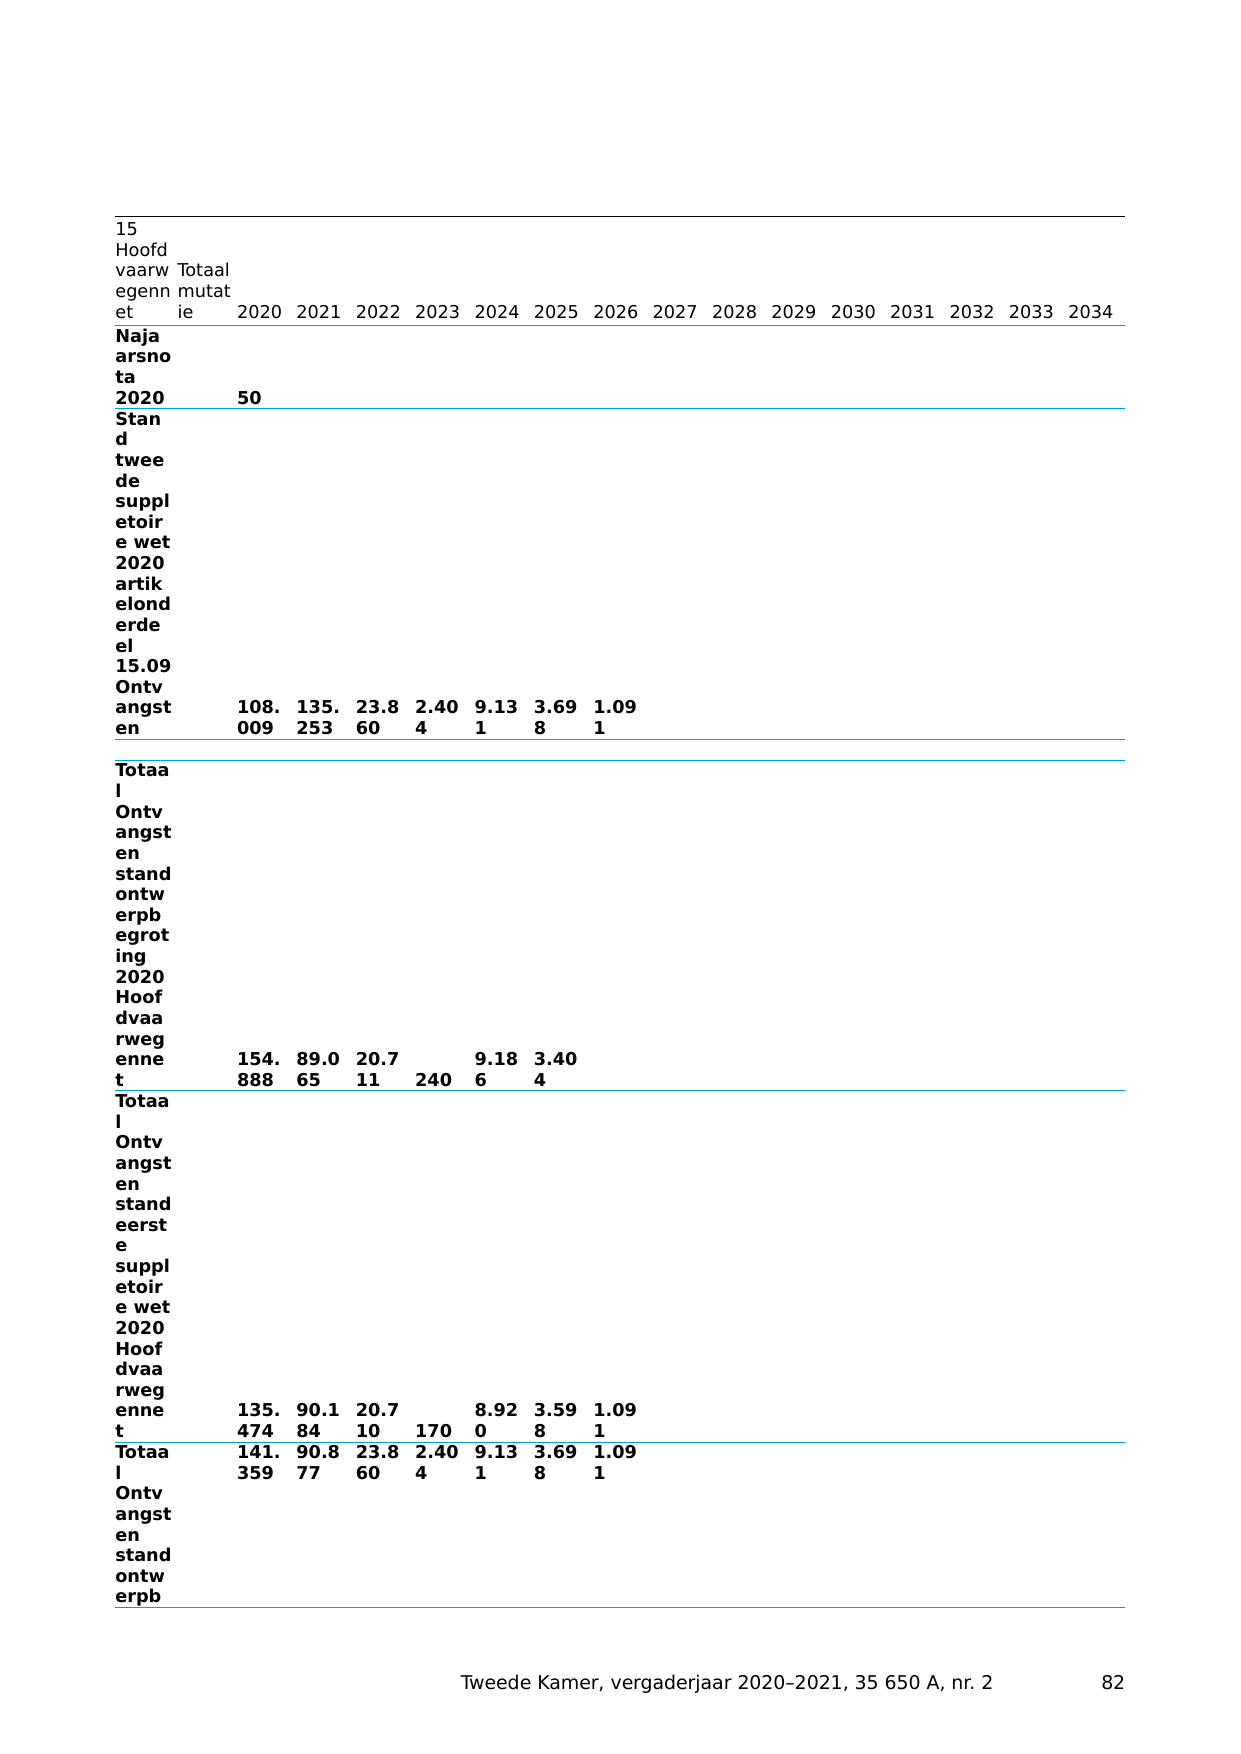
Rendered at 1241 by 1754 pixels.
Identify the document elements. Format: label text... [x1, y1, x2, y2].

table_cell 8.920 [471, 1091, 531, 1442]
table_cell [709, 761, 768, 1090]
table_cell 50 [234, 326, 293, 408]
table_cell [709, 1443, 768, 1607]
table_cell [828, 1091, 887, 1442]
table_cell Najaarsnota 2020 [115, 326, 174, 408]
table_cell [1065, 1443, 1125, 1607]
table_cell [175, 326, 234, 408]
table_cell [234, 740, 293, 760]
table_cell [946, 1091, 1006, 1442]
table_cell [531, 740, 590, 760]
table_cell [828, 326, 887, 408]
table_cell 3.698 [531, 409, 590, 739]
table_cell [353, 326, 412, 408]
table_cell 2033 [1006, 217, 1065, 325]
table_cell [293, 740, 353, 760]
table_cell 9.131 [471, 409, 531, 739]
table_cell 9.131 [471, 1443, 531, 1607]
table_cell [590, 326, 649, 408]
table_cell [709, 326, 768, 408]
table_cell [709, 1091, 768, 1442]
table_cell [1006, 326, 1065, 408]
table_cell [1006, 761, 1065, 1090]
table_cell 2.404 [412, 409, 471, 739]
table_cell [412, 326, 471, 408]
table_cell [175, 740, 234, 760]
table_cell 15 Hoofdvaarwegennet [115, 217, 174, 325]
table_cell [887, 761, 946, 1090]
table_cell [768, 409, 828, 739]
table_cell [175, 1091, 234, 1442]
table_cell [1006, 740, 1065, 760]
table_cell [946, 409, 1006, 739]
table_cell 2020 [234, 217, 293, 325]
table_cell [293, 326, 353, 408]
table_cell 2034 [1065, 217, 1125, 325]
table_cell [768, 1091, 828, 1442]
table_cell 90.184 [293, 1091, 353, 1442]
table_cell [768, 740, 828, 760]
table_cell 3.404 [531, 761, 590, 1090]
table_cell [1065, 761, 1125, 1090]
table_cell [828, 740, 887, 760]
table_cell [709, 409, 768, 739]
table_cell 108.009 [234, 409, 293, 739]
table_cell 141.359 [234, 1443, 293, 1607]
table_cell [1065, 326, 1125, 408]
table_cell [946, 1443, 1006, 1607]
table_cell [650, 761, 709, 1090]
table_cell Totaal Ontvangsten stand eerste suppletoire wet 2020 Hoofdvaarwegennet [115, 1091, 174, 1442]
table_cell [946, 761, 1006, 1090]
table_cell [1006, 409, 1065, 739]
table_cell [887, 740, 946, 760]
table_cell 1.091 [590, 1091, 649, 1442]
table_cell [768, 761, 828, 1090]
table_cell [175, 761, 234, 1090]
table_cell 135.253 [293, 409, 353, 739]
table_cell 2028 [709, 217, 768, 325]
table_cell 1.091 [590, 409, 649, 739]
table_cell [946, 326, 1006, 408]
table_cell [768, 326, 828, 408]
table_cell [1006, 1443, 1065, 1607]
table_cell [650, 740, 709, 760]
table_cell [1006, 1091, 1065, 1442]
table_cell 3.698 [531, 1443, 590, 1607]
table_cell [175, 409, 234, 739]
table_cell 90.877 [293, 1443, 353, 1607]
table_cell [887, 326, 946, 408]
table_cell [828, 409, 887, 739]
table_cell [650, 1443, 709, 1607]
table_cell [471, 326, 531, 408]
table_cell 20.710 [353, 1091, 412, 1442]
table_cell 2029 [768, 217, 828, 325]
table_cell 2031 [887, 217, 946, 325]
table_cell [946, 740, 1006, 760]
table_cell 2026 [590, 217, 649, 325]
table_cell [887, 1091, 946, 1442]
table_cell 2027 [650, 217, 709, 325]
table_cell [590, 761, 649, 1090]
table_cell 3.598 [531, 1091, 590, 1442]
table_cell [471, 740, 531, 760]
table_cell [175, 1443, 234, 1607]
table_cell [828, 761, 887, 1090]
table_cell 2024 [471, 217, 531, 325]
table_cell 170 [412, 1091, 471, 1442]
table_cell [115, 740, 174, 760]
table_cell [650, 409, 709, 739]
table_cell Stand tweede suppletoire wet 2020 artikelonderdeel 15.09 Ontvangsten [115, 409, 174, 739]
table_cell 2.404 [412, 1443, 471, 1607]
table_header Tabel 15 Artikel 15 Hoofdvaarwegennet (bedragen x €1.000) [115, 191, 1125, 216]
table_cell [709, 740, 768, 760]
table_cell 20.711 [353, 761, 412, 1090]
table_cell Totaal mutatie [175, 217, 234, 325]
table_cell 2025 [531, 217, 590, 325]
table_cell 23.860 [353, 409, 412, 739]
table_cell 9.186 [471, 761, 531, 1090]
table_cell 89.065 [293, 761, 353, 1090]
table_cell 240 [412, 761, 471, 1090]
table_cell 154.888 [234, 761, 293, 1090]
table_cell 2030 [828, 217, 887, 325]
table_cell 135.474 [234, 1091, 293, 1442]
table_cell 2023 [412, 217, 471, 325]
table_cell 2021 [293, 217, 353, 325]
table_cell [590, 740, 649, 760]
table_cell [1065, 740, 1125, 760]
table_cell [768, 1443, 828, 1607]
table_cell Totaal Ontvangsten stand ontwerpb [115, 1443, 174, 1607]
table_cell [1065, 409, 1125, 739]
table_cell 2022 [353, 217, 412, 325]
table_cell [828, 1443, 887, 1607]
table_cell [650, 326, 709, 408]
table_cell [650, 1091, 709, 1442]
table_cell [1065, 1091, 1125, 1442]
table_cell [412, 740, 471, 760]
table_cell [887, 1443, 946, 1607]
table_cell Totaal Ontvangsten stand ontwerpbegroting 2020 Hoofdvaarwegennet [115, 761, 174, 1090]
table_cell 23.860 [353, 1443, 412, 1607]
table_cell [887, 409, 946, 739]
table_cell 2032 [946, 217, 1006, 325]
table_cell [531, 326, 590, 408]
table_cell [353, 740, 412, 760]
table_cell 1.091 [590, 1443, 649, 1607]
